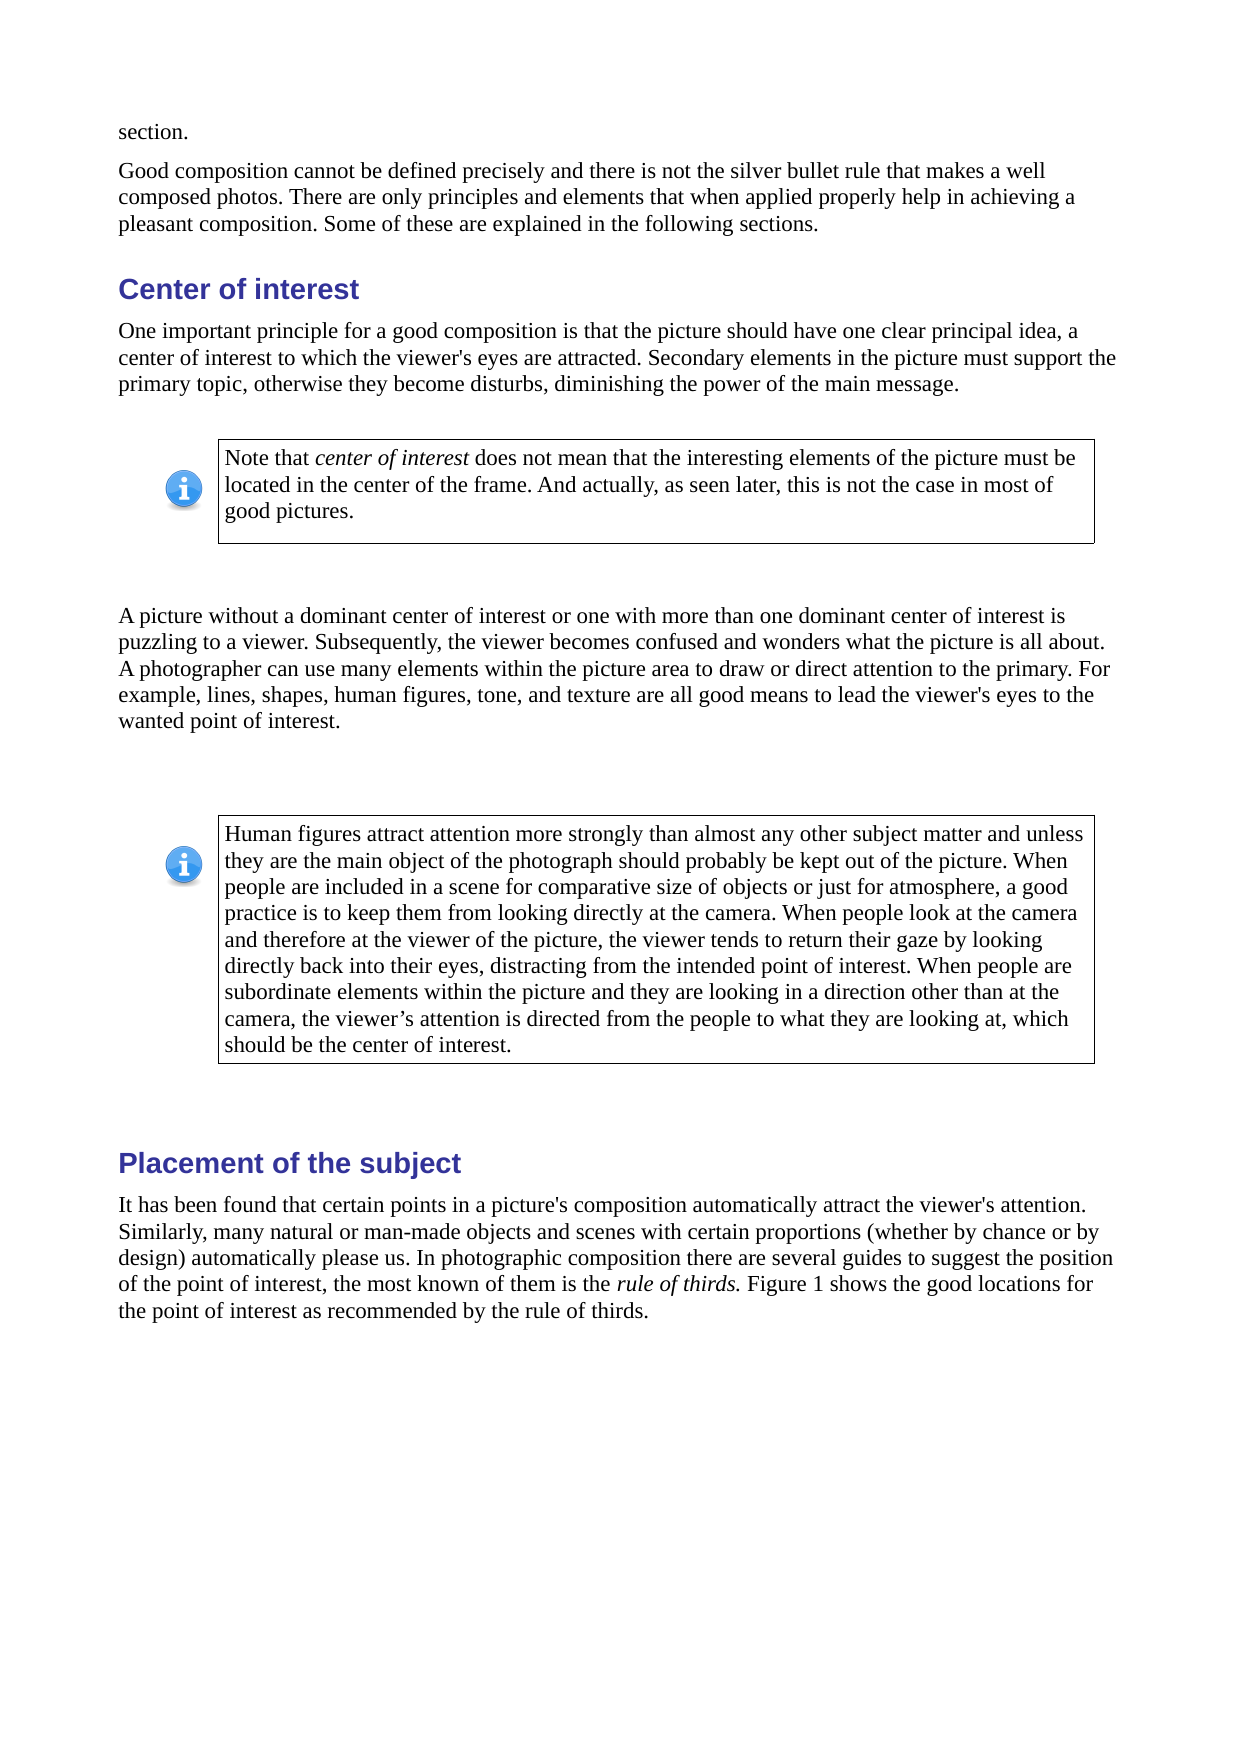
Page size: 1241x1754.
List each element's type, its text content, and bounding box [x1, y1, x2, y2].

table_header [149, 439, 218, 543]
table_header Note that center of interest does not mean that the interesting elements of the picture must be located in the center of the frame. And actually, as seen later, this is not the case in most of good pictures. [219, 440, 1094, 543]
text section. [118, 118, 1122, 144]
subtitle Center of interest [118, 272, 1122, 306]
text Good composition cannot be defined precisely and there is not the silver bullet rule that makes a well composed photos. There are only principles and elements that when applied properly help in achieving a pleasant composition. Some of these are explained in the following sections. [118, 157, 1122, 236]
text A picture without a dominant center of interest or one with more than one dominant center of interest is puzzling to a viewer. Subsequently, the viewer becomes confused and wonders what the picture is all about. A photographer can use many elements within the picture area to draw or direct attention to the primary. For example, lines, shapes, human figures, tone, and texture are all good means to lead the viewer's eyes to the wanted point of interest. [118, 602, 1122, 734]
picture [163, 846, 204, 887]
table_header Human figures attract attention more strongly than almost any other subject matter and unless they are the main object of the photograph should probably be kept out of the picture. When people are included in a scene for comparative size of objects or just for atmosphere, a good practice is to keep them from looking directly at the camera. When people look at the camera and therefore at the viewer of the picture, the viewer tends to return their gaze by looking directly back into their eyes, distracting from the intended point of interest. When people are subordinate elements within the picture and they are looking in a direction other than at the camera, the viewer’s attention is directed from the people to what they are looking at, which should be the center of interest. [219, 816, 1094, 1063]
picture [163, 470, 204, 511]
subtitle Placement of the subject [118, 1146, 1122, 1179]
text It has been found that certain points in a picture's composition automatically attract the viewer's attention. Similarly, many natural or man-made objects and scenes with certain proportions (whether by chance or by design) automatically please us. In photographic composition there are several guides to suggest the position of the point of interest, the most known of them is the rule of thirds. Figure 1 shows the good locations for the point of interest as recommended by the rule of thirds. [118, 1191, 1122, 1323]
table_header [149, 815, 218, 1063]
text One important principle for a good composition is that the picture should have one clear principal idea, a center of interest to which the viewer's eyes are attracted. Secondary elements in the picture must support the primary topic, otherwise they become disturbs, diminishing the power of the main message. [118, 317, 1122, 397]
